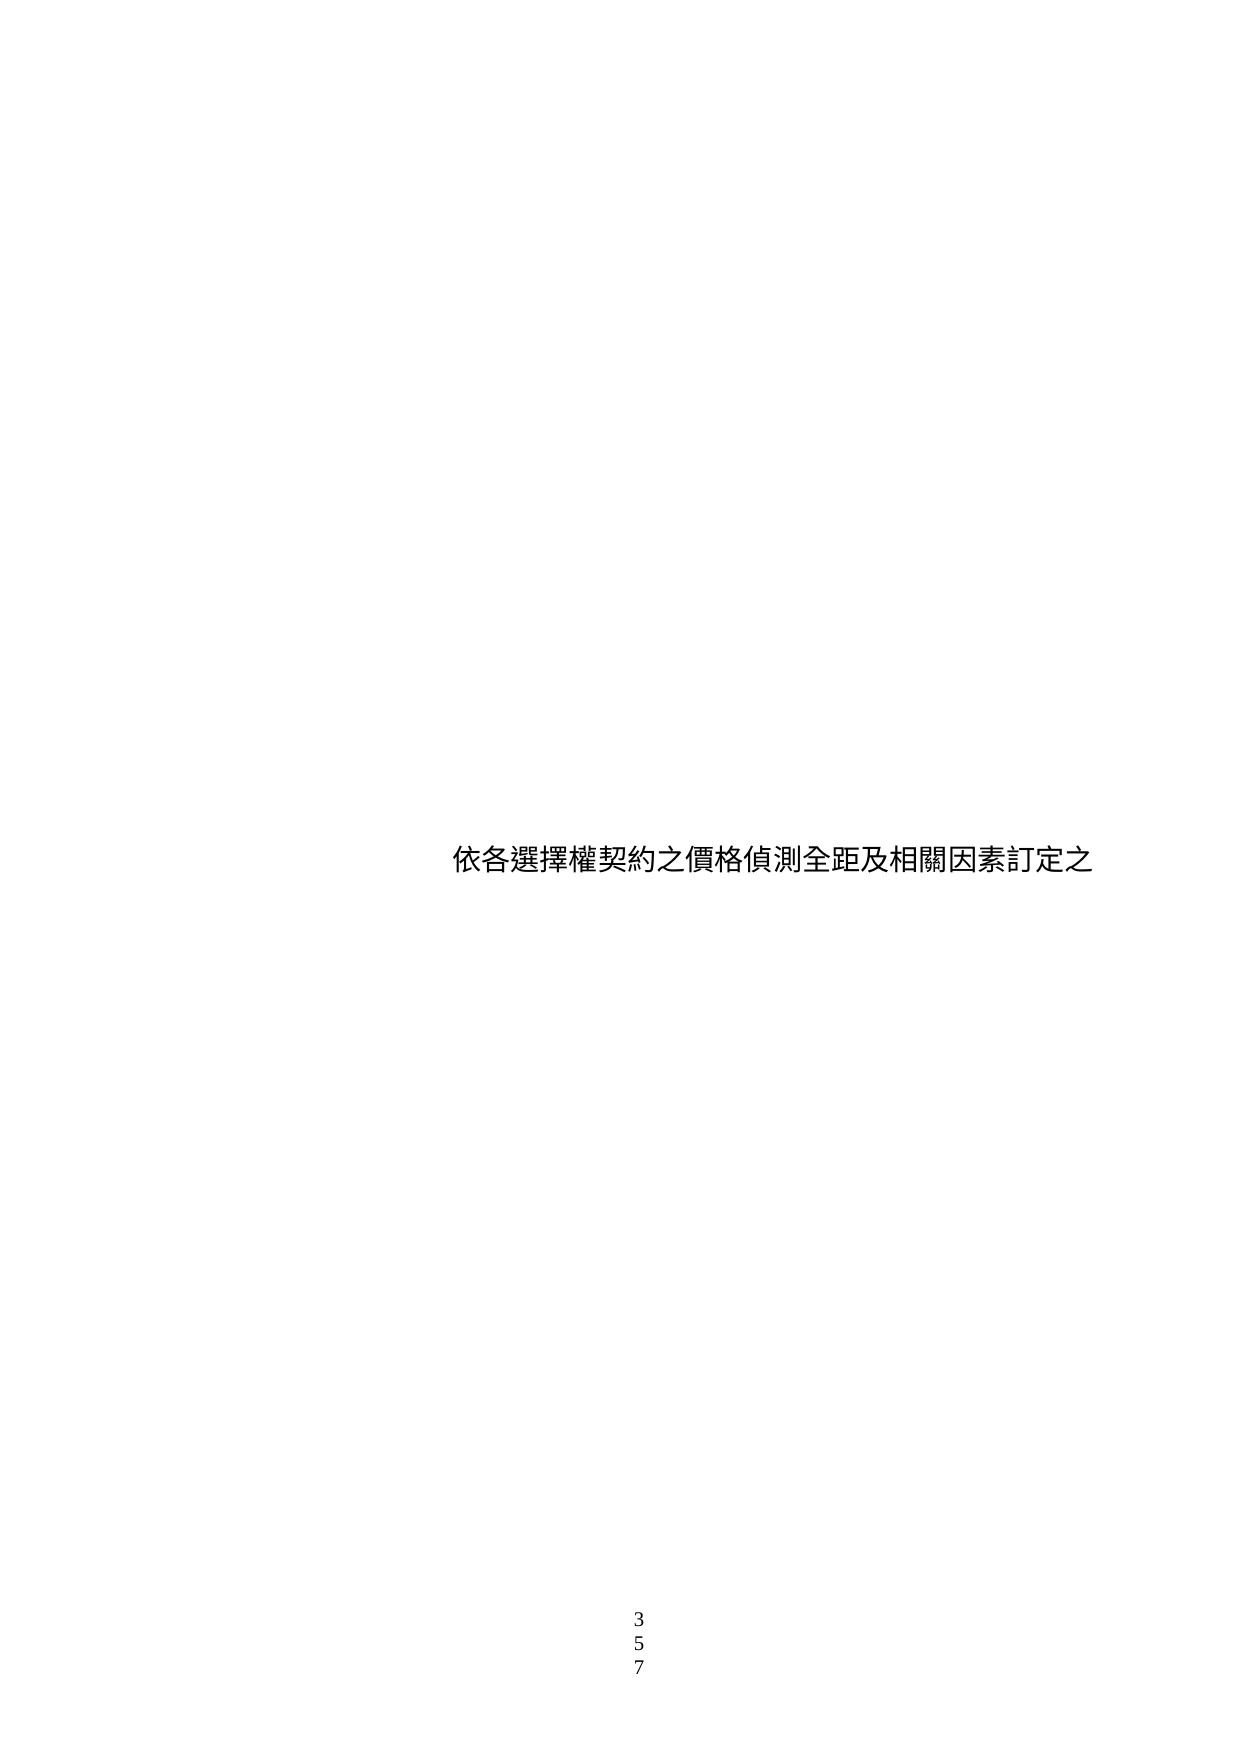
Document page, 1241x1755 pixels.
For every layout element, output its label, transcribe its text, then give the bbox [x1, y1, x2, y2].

text 依各選擇權契約之價格偵測全距及相關因素訂定之 [452, 816, 1106, 879]
